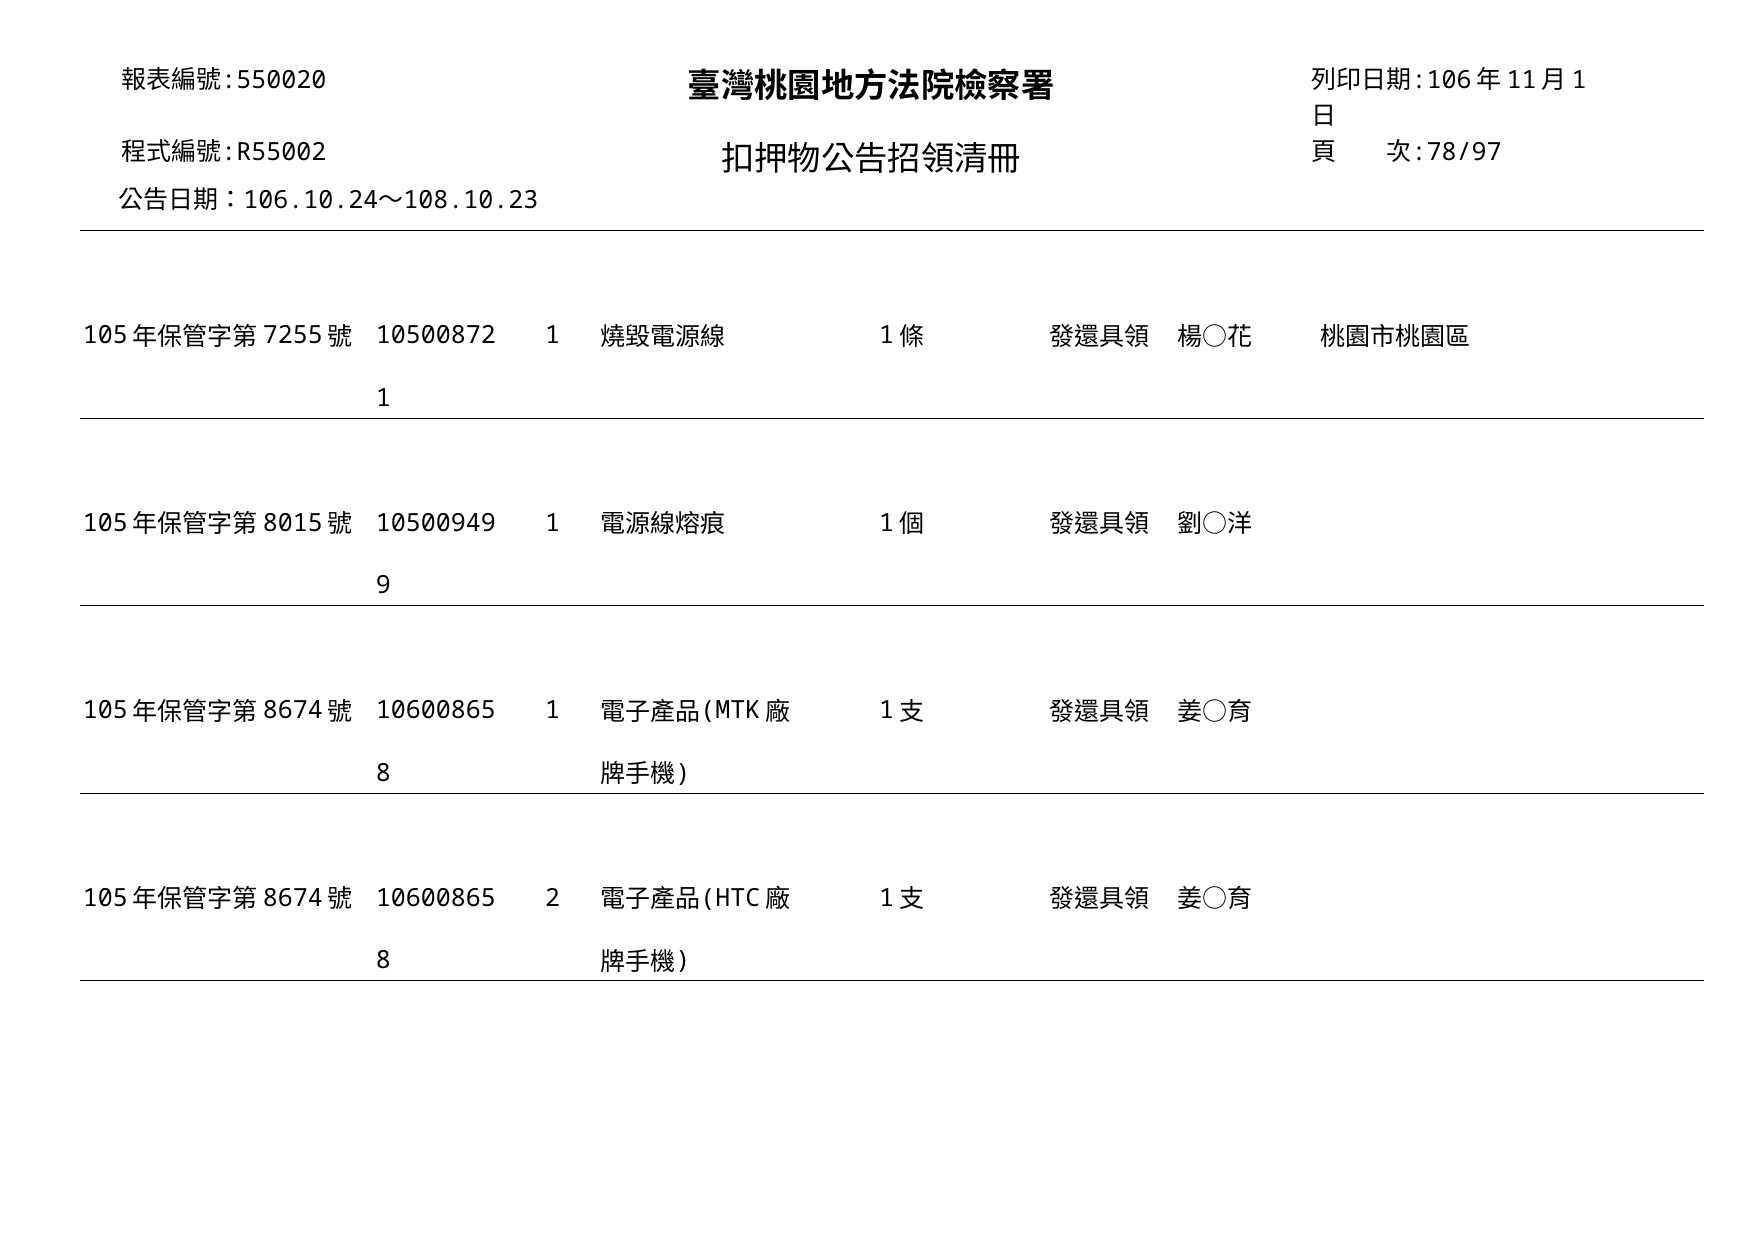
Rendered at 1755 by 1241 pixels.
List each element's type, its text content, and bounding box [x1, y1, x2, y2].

table_cell 1支 [808, 794, 927, 980]
table_cell 1 [507, 419, 597, 605]
table_cell 電源線熔痕 [597, 419, 807, 605]
table_cell [1575, 794, 1704, 980]
table_cell 2 [507, 794, 597, 980]
table_cell 1支 [808, 606, 927, 792]
table_cell 發還具領 [1046, 606, 1175, 792]
table_cell 106008658 [373, 606, 507, 792]
table_cell 姜○育 [1175, 606, 1317, 792]
table_cell [1317, 419, 1575, 605]
table_cell [927, 419, 1046, 605]
table_cell [927, 231, 1046, 417]
table_cell 發還具領 [1046, 794, 1175, 980]
table_cell 發還具領 [1046, 419, 1175, 605]
table_cell 發還具領 [1046, 231, 1175, 417]
table_cell 1 [507, 606, 597, 792]
table_cell 1個 [808, 419, 927, 605]
table_cell 燒毀電源線 [597, 231, 807, 417]
table_cell [927, 794, 1046, 980]
table_cell [1575, 231, 1704, 417]
table_cell 電子產品(HTC廠牌手機) [597, 794, 807, 980]
table_cell 105年保管字第8674號 [80, 794, 373, 980]
table_cell [1575, 606, 1704, 792]
table_cell 105年保管字第7255號 [80, 231, 373, 417]
table_cell 1 [507, 231, 597, 417]
table_cell 姜○育 [1175, 794, 1317, 980]
table_cell 電子產品(MTK廠牌手機) [597, 606, 807, 792]
table_cell 105008721 [373, 231, 507, 417]
table_cell 桃園市桃園區 [1317, 231, 1575, 417]
table_cell [1317, 606, 1575, 792]
table_cell [1317, 794, 1575, 980]
table_cell 105年保管字第8674號 [80, 606, 373, 792]
table_cell 105009499 [373, 419, 507, 605]
table_cell 105年保管字第8015號 [80, 419, 373, 605]
table_cell 1條 [808, 231, 927, 417]
table_cell 106008658 [373, 794, 507, 980]
table_cell 劉○洋 [1175, 419, 1317, 605]
table_cell [927, 606, 1046, 792]
table_cell 楊○花 [1175, 231, 1317, 417]
table_cell [1575, 419, 1704, 605]
